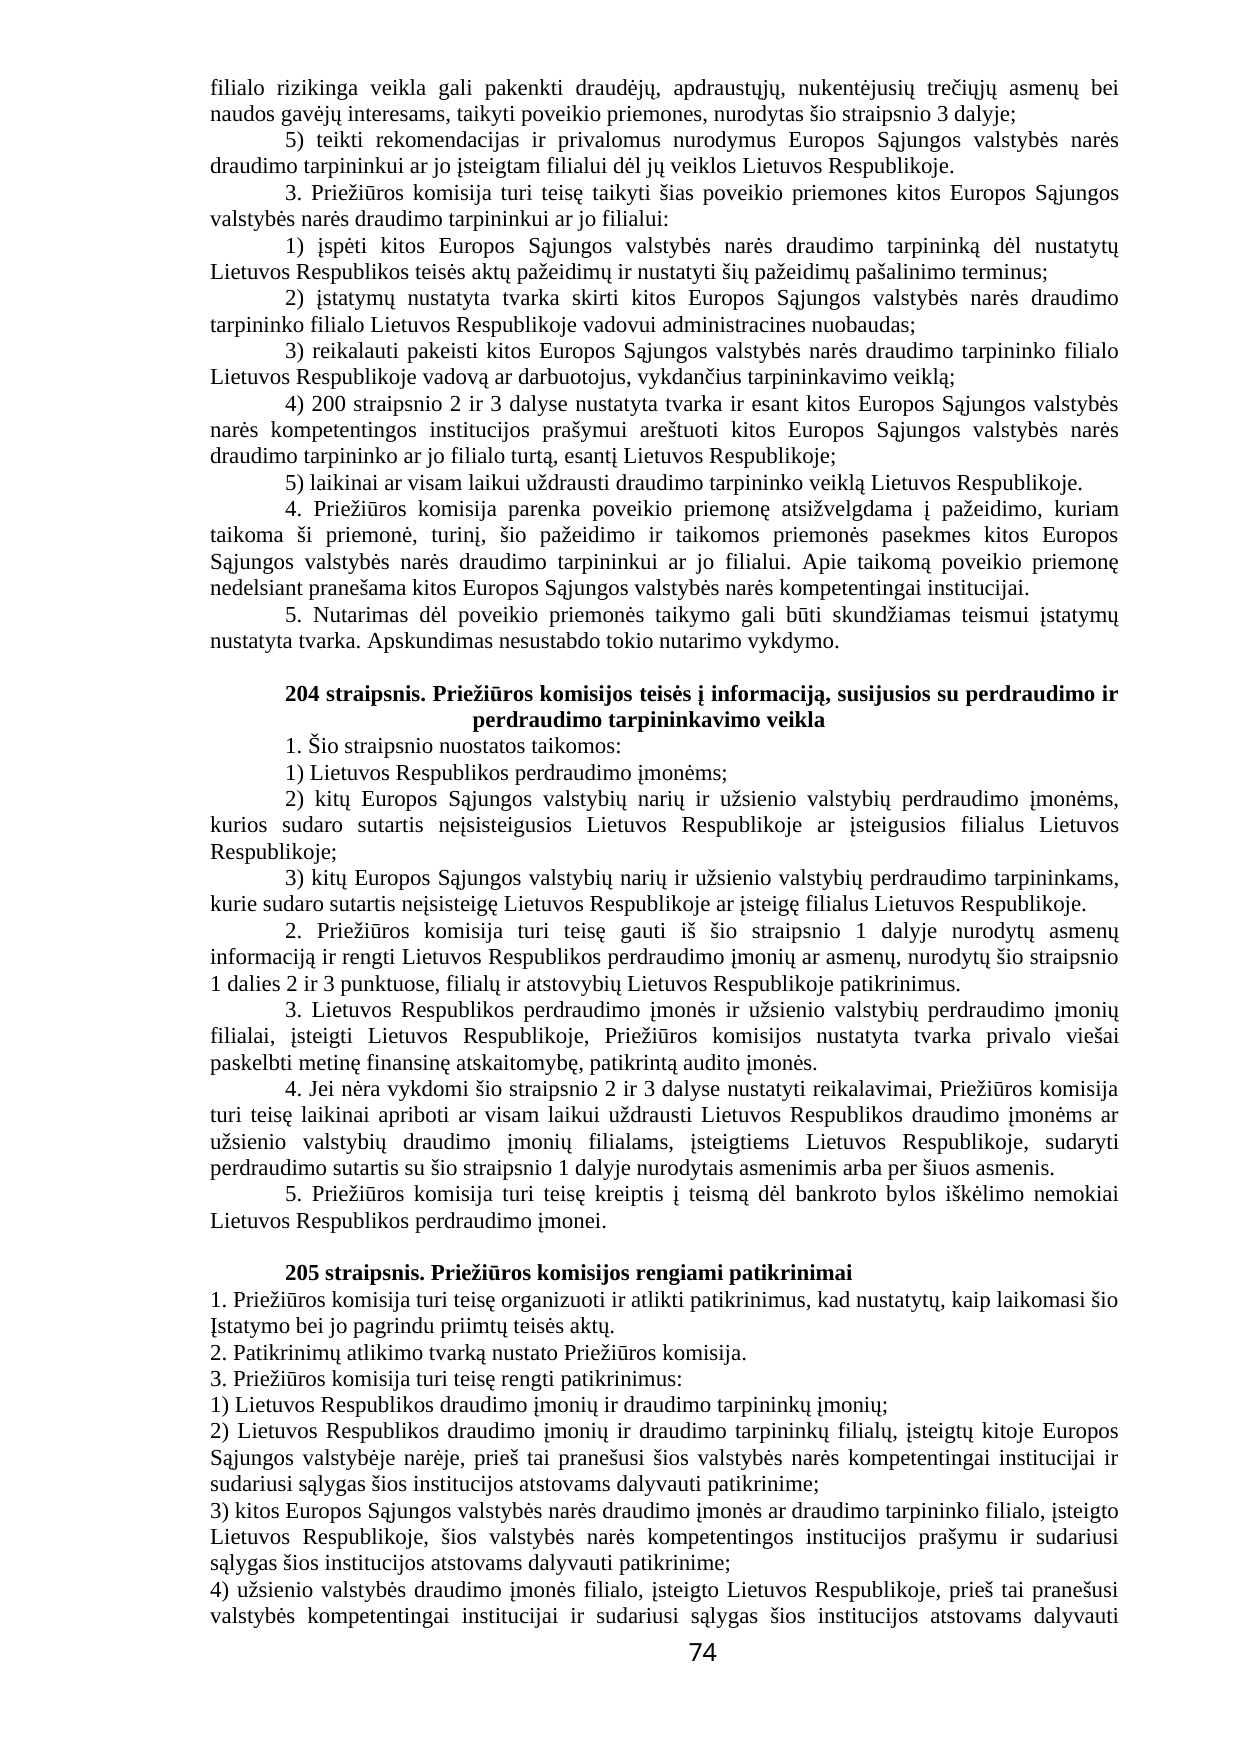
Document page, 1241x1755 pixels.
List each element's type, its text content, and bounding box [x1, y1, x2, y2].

text 5. Nutarimas dėl poveikio priemonės taikymo gali būti skundžiamas teismui įstatymų nustatyta tvarka. Apskundimas nesustabdo tokio nutarimo vykdymo. [210, 601, 1120, 653]
text 3) kitų Europos Sąjungos valstybių narių ir užsienio valstybių perdraudimo tarpininkams, kurie sudaro sutartis neįsisteigę Lietuvos Respublikoje ar įsteigę filialus Lietuvos Respublikoje. [210, 864, 1120, 917]
text 1) įspėti kitos Europos Sąjungos valstybės narės draudimo tarpininką dėl nustatytų Lietuvos Respublikos teisės aktų pažeidimų ir nustatyti šių pažeidimų pašalinimo terminus; [210, 232, 1120, 284]
text 5) teikti rekomendacijas ir privalomus nurodymus Europos Sąjungos valstybės narės draudimo tarpininkui ar jo įsteigtam filialui dėl jų veiklos Lietuvos Respublikoje. [210, 126, 1120, 179]
text 4. Priežiūros komisija parenka poveikio priemonę atsižvelgdama į pažeidimo, kuriam taikoma ši priemonė, turinį, šio pažeidimo ir taikomos priemonės pasekmes kitos Europos Sąjungos valstybės narės draudimo tarpininkui ar jo filialui. Apie taikomą poveikio priemonę nedelsiant pranešama kitos Europos Sąjungos valstybės narės kompetentingai institucijai. [210, 495, 1120, 601]
text 204 straipsnis. Priežiūros komisijos teisės į informaciją, susijusios su perdraudimo ir perdraudimo tarpininkavimo veikla [285, 680, 1120, 732]
text filialo rizikinga veikla gali pakenkti draudėjų, apdraustųjų, nukentėjusių trečiųjų asmenų bei naudos gavėjų interesams, taikyti poveikio priemones, nurodytas šio straipsnio 3 dalyje; [210, 73, 1120, 126]
text 5) laikinai ar visam laikui uždrausti draudimo tarpininko veiklą Lietuvos Respublikoje. [210, 469, 1120, 495]
text 4. Jei nėra vykdomi šio straipsnio 2 ir 3 dalyse nustatyti reikalavimai, Priežiūros komisija turi teisę laikinai apriboti ar visam laikui uždrausti Lietuvos Respublikos draudimo įmonėms ar užsienio valstybių draudimo įmonių filialams, įsteigtiems Lietuvos Respublikoje, sudaryti perdraudimo sutartis su šio straipsnio 1 dalyje nurodytais asmenimis arba per šiuos asmenis. [210, 1075, 1120, 1180]
text 2) įstatymų nustatyta tvarka skirti kitos Europos Sąjungos valstybės narės draudimo tarpininko filialo Lietuvos Respublikoje vadovui administracines nuobaudas; [210, 284, 1120, 337]
text 4) 200 straipsnio 2 ir 3 dalyse nustatyta tvarka ir esant kitos Europos Sąjungos valstybės narės kompetentingos institucijos prašymui areštuoti kitos Europos Sąjungos valstybės narės draudimo tarpininko ar jo filialo turtą, esantį Lietuvos Respublikoje; [210, 390, 1120, 469]
text 1) Lietuvos Respublikos draudimo įmonių ir draudimo tarpininkų įmonių; [210, 1391, 1120, 1418]
text 4) užsienio valstybės draudimo įmonės filialo, įsteigto Lietuvos Respublikoje, prieš tai pranešusi valstybės kompetentingai institucijai ir sudariusi sąlygas šios institucijos atstovams dalyvauti [210, 1576, 1120, 1628]
text 2. Patikrinimų atlikimo tvarką nustato Priežiūros komisija. [210, 1338, 1120, 1365]
text 205 straipsnis. Priežiūros komisijos rengiami patikrinimai [285, 1259, 1120, 1286]
text 2. Priežiūros komisija turi teisę gauti iš šio straipsnio 1 dalyje nurodytų asmenų informaciją ir rengti Lietuvos Respublikos perdraudimo įmonių ar asmenų, nurodytų šio straipsnio 1 dalies 2 ir 3 punktuose, filialų ir atstovybių Lietuvos Respublikoje patikrinimus. [210, 917, 1120, 996]
text 3. Priežiūros komisija turi teisę taikyti šias poveikio priemones kitos Europos Sąjungos valstybės narės draudimo tarpininkui ar jo filialui: [210, 179, 1120, 232]
text 3. Lietuvos Respublikos perdraudimo įmonės ir užsienio valstybių perdraudimo įmonių filialai, įsteigti Lietuvos Respublikoje, Priežiūros komisijos nustatyta tvarka privalo viešai paskelbti metinę finansinę atskaitomybę, patikrintą audito įmonės. [210, 996, 1120, 1075]
text 2) kitų Europos Sąjungos valstybių narių ir užsienio valstybių perdraudimo įmonėms, kurios sudaro sutartis neįsisteigusios Lietuvos Respublikoje ar įsteigusios filialus Lietuvos Respublikoje; [210, 785, 1120, 864]
text 1. Šio straipsnio nuostatos taikomos: [210, 732, 1120, 759]
text 2) Lietuvos Respublikos draudimo įmonių ir draudimo tarpininkų filialų, įsteigtų kitoje Europos Sąjungos valstybėje narėje, prieš tai pranešusi šios valstybės narės kompetentingai institucijai ir sudariusi sąlygas šios institucijos atstovams dalyvauti patikrinime; [210, 1418, 1120, 1497]
text 5. Priežiūros komisija turi teisę kreiptis į teismą dėl bankroto bylos iškėlimo nemokiai Lietuvos Respublikos perdraudimo įmonei. [210, 1180, 1120, 1233]
text 3) reikalauti pakeisti kitos Europos Sąjungos valstybės narės draudimo tarpininko filialo Lietuvos Respublikoje vadovą ar darbuotojus, vykdančius tarpininkavimo veiklą; [210, 337, 1120, 390]
text 3) kitos Europos Sąjungos valstybės narės draudimo įmonės ar draudimo tarpininko filialo, įsteigto Lietuvos Respublikoje, šios valstybės narės kompetentingos institucijos prašymu ir sudariusi sąlygas šios institucijos atstovams dalyvauti patikrinime; [210, 1497, 1120, 1576]
text 1. Priežiūros komisija turi teisę organizuoti ir atlikti patikrinimus, kad nustatytų, kaip laikomasi šio Įstatymo bei jo pagrindu priimtų teisės aktų. [210, 1286, 1120, 1338]
text 3. Priežiūros komisija turi teisę rengti patikrinimus: [210, 1365, 1120, 1391]
text 1) Lietuvos Respublikos perdraudimo įmonėms; [210, 759, 1120, 785]
